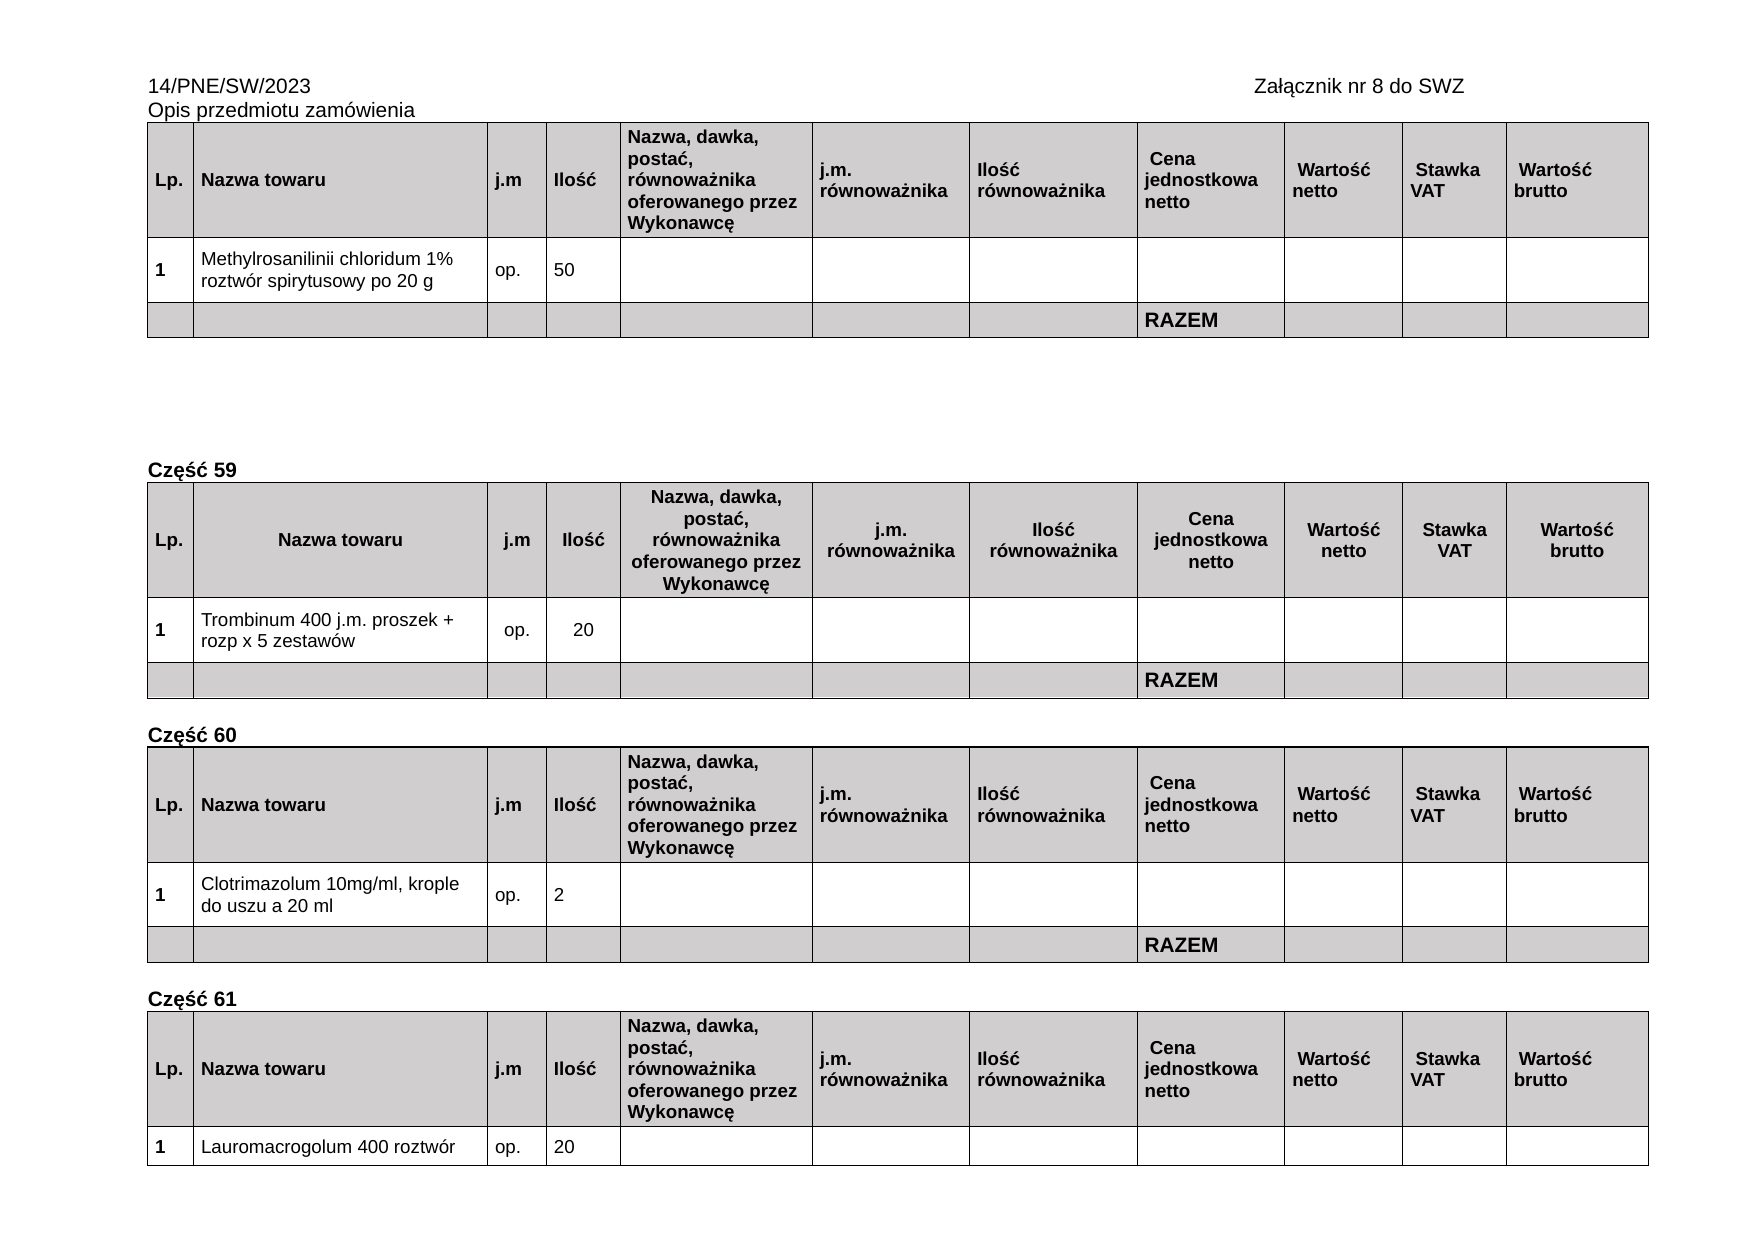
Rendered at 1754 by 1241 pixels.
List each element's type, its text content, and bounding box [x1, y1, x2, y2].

table_header Stawka VAT [1403, 1012, 1506, 1126]
table_cell [1138, 1127, 1284, 1165]
table_cell [1138, 238, 1284, 302]
table_cell [488, 303, 546, 337]
table_cell [1285, 303, 1402, 337]
table_header Nazwa towaru [194, 123, 487, 237]
table_cell [1285, 1127, 1402, 1165]
table_cell [1285, 663, 1402, 697]
table_cell [1403, 303, 1506, 337]
table_cell [621, 927, 812, 962]
table_cell [970, 303, 1137, 337]
table_cell Trombinum 400 j.m. proszek + rozp x 5 zestawów [194, 598, 487, 662]
table_cell [547, 927, 620, 962]
table_header Ilość równoważnika [970, 483, 1137, 597]
table_cell [970, 598, 1137, 662]
table_cell [813, 863, 969, 926]
table_cell 1 [148, 238, 193, 302]
table_cell 2 [547, 863, 620, 926]
table_cell [547, 303, 620, 337]
table_cell 1 [148, 598, 193, 662]
table_cell op. [488, 238, 546, 302]
table_cell [621, 1127, 812, 1165]
table_cell [194, 303, 487, 337]
table_cell RAZEM [1138, 663, 1284, 697]
table_header Nazwa, dawka, postać, równoważnika oferowanego przez Wykonawcę [621, 748, 812, 862]
table_header Wartość netto [1285, 123, 1402, 237]
table_cell [1507, 598, 1648, 662]
table_header Lp. [148, 483, 193, 597]
table_cell 20 [547, 598, 620, 662]
table_cell [148, 927, 193, 962]
table_cell op. [488, 598, 546, 662]
table_cell [1285, 598, 1402, 662]
table_cell [1507, 663, 1648, 697]
table_header Nazwa, dawka, postać, równoważnika oferowanego przez Wykonawcę [621, 1012, 812, 1126]
table_cell [621, 663, 812, 697]
table_header Lp. [148, 748, 193, 862]
table_header Stawka VAT [1403, 123, 1506, 237]
table_header Cena jednostkowa netto [1138, 483, 1284, 597]
table_cell [1285, 238, 1402, 302]
table_cell Methylrosanilinii chloridum 1% roztwór spirytusowy po 20 g [194, 238, 487, 302]
table_cell [813, 927, 969, 962]
table_cell [148, 663, 193, 697]
table_cell [970, 927, 1137, 962]
table_cell [813, 303, 969, 337]
table_cell [813, 663, 969, 697]
table_header Cena jednostkowa netto [1138, 748, 1284, 862]
table_cell RAZEM [1138, 303, 1284, 337]
table_header Ilość równoważnika [970, 123, 1137, 237]
table_cell [1403, 598, 1506, 662]
table_header j.m. równoważnika [813, 123, 969, 237]
table_cell [488, 927, 546, 962]
table_header Wartość brutto [1507, 1012, 1648, 1126]
table_cell op. [488, 863, 546, 926]
table_cell RAZEM [1138, 927, 1284, 962]
table_header Nazwa towaru [194, 748, 487, 862]
table_cell [621, 863, 812, 926]
table_cell [1285, 863, 1402, 926]
table_cell [1285, 927, 1402, 962]
table_cell [813, 238, 969, 302]
table_cell [1138, 598, 1284, 662]
table_cell [970, 1127, 1137, 1165]
table_cell [1507, 303, 1648, 337]
table_cell Clotrimazolum 10mg/ml, krople do uszu a 20 ml [194, 863, 487, 926]
table_header Nazwa towaru [194, 1012, 487, 1126]
table_cell [621, 303, 812, 337]
table_cell [1507, 1127, 1648, 1165]
table_header Ilość [547, 1012, 620, 1126]
table_cell [970, 663, 1137, 697]
table_cell 50 [547, 238, 620, 302]
table_cell 1 [148, 1127, 193, 1165]
table_header Nazwa towaru [194, 483, 487, 597]
table_cell 1 [148, 863, 193, 926]
table_header Wartość netto [1285, 483, 1402, 597]
table_cell [621, 598, 812, 662]
table_cell [1403, 927, 1506, 962]
table_cell op. [488, 1127, 546, 1165]
table_header Ilość [547, 483, 620, 597]
table_cell [813, 598, 969, 662]
table_header Ilość [547, 123, 620, 237]
table_cell [1403, 663, 1506, 697]
table_header Wartość netto [1285, 748, 1402, 862]
table_header j.m [488, 1012, 546, 1126]
table_header Wartość netto [1285, 1012, 1402, 1126]
table_cell [1507, 927, 1648, 962]
table_header Cena jednostkowa netto [1138, 1012, 1284, 1126]
table_header Stawka VAT [1403, 748, 1506, 862]
table_header Ilość równoważnika [970, 748, 1137, 862]
table_header j.m [488, 483, 546, 597]
table_cell [1138, 863, 1284, 926]
table_cell [194, 927, 487, 962]
table_cell 20 [547, 1127, 620, 1165]
table_header Nazwa, dawka, postać, równoważnika oferowanego przez Wykonawcę [621, 123, 812, 237]
table_header Cena jednostkowa netto [1138, 123, 1284, 237]
table_cell [1403, 863, 1506, 926]
table_cell [194, 663, 487, 697]
table_header j.m. równoważnika [813, 748, 969, 862]
table_cell [813, 1127, 969, 1165]
table_header Wartość brutto [1507, 483, 1648, 597]
table_header j.m. równoważnika [813, 483, 969, 597]
table_cell [547, 663, 620, 697]
table_header Ilość [547, 748, 620, 862]
table_cell Lauromacrogolum 400 roztwór [194, 1127, 487, 1165]
table_cell [970, 863, 1137, 926]
text Część 59 [148, 458, 1606, 482]
table_header Wartość brutto [1507, 123, 1648, 237]
table_header Stawka VAT [1403, 483, 1506, 597]
table_header j.m [488, 748, 546, 862]
table_cell [148, 303, 193, 337]
table_header j.m. równoważnika [813, 1012, 969, 1126]
table_header Wartość brutto [1507, 748, 1648, 862]
table_header Lp. [148, 123, 193, 237]
table_cell [621, 238, 812, 302]
table_cell [970, 238, 1137, 302]
table_header Lp. [148, 1012, 193, 1126]
table_header Ilość równoważnika [970, 1012, 1137, 1126]
table_header j.m [488, 123, 546, 237]
table_cell [1403, 1127, 1506, 1165]
table_cell [488, 663, 546, 697]
table_header Nazwa, dawka, postać, równoważnika oferowanego przez Wykonawcę [621, 483, 812, 597]
table_cell [1507, 238, 1648, 302]
text Część 61 [148, 987, 1606, 1011]
table_cell [1507, 863, 1648, 926]
table_cell [1403, 238, 1506, 302]
text Część 60 [148, 722, 1606, 746]
